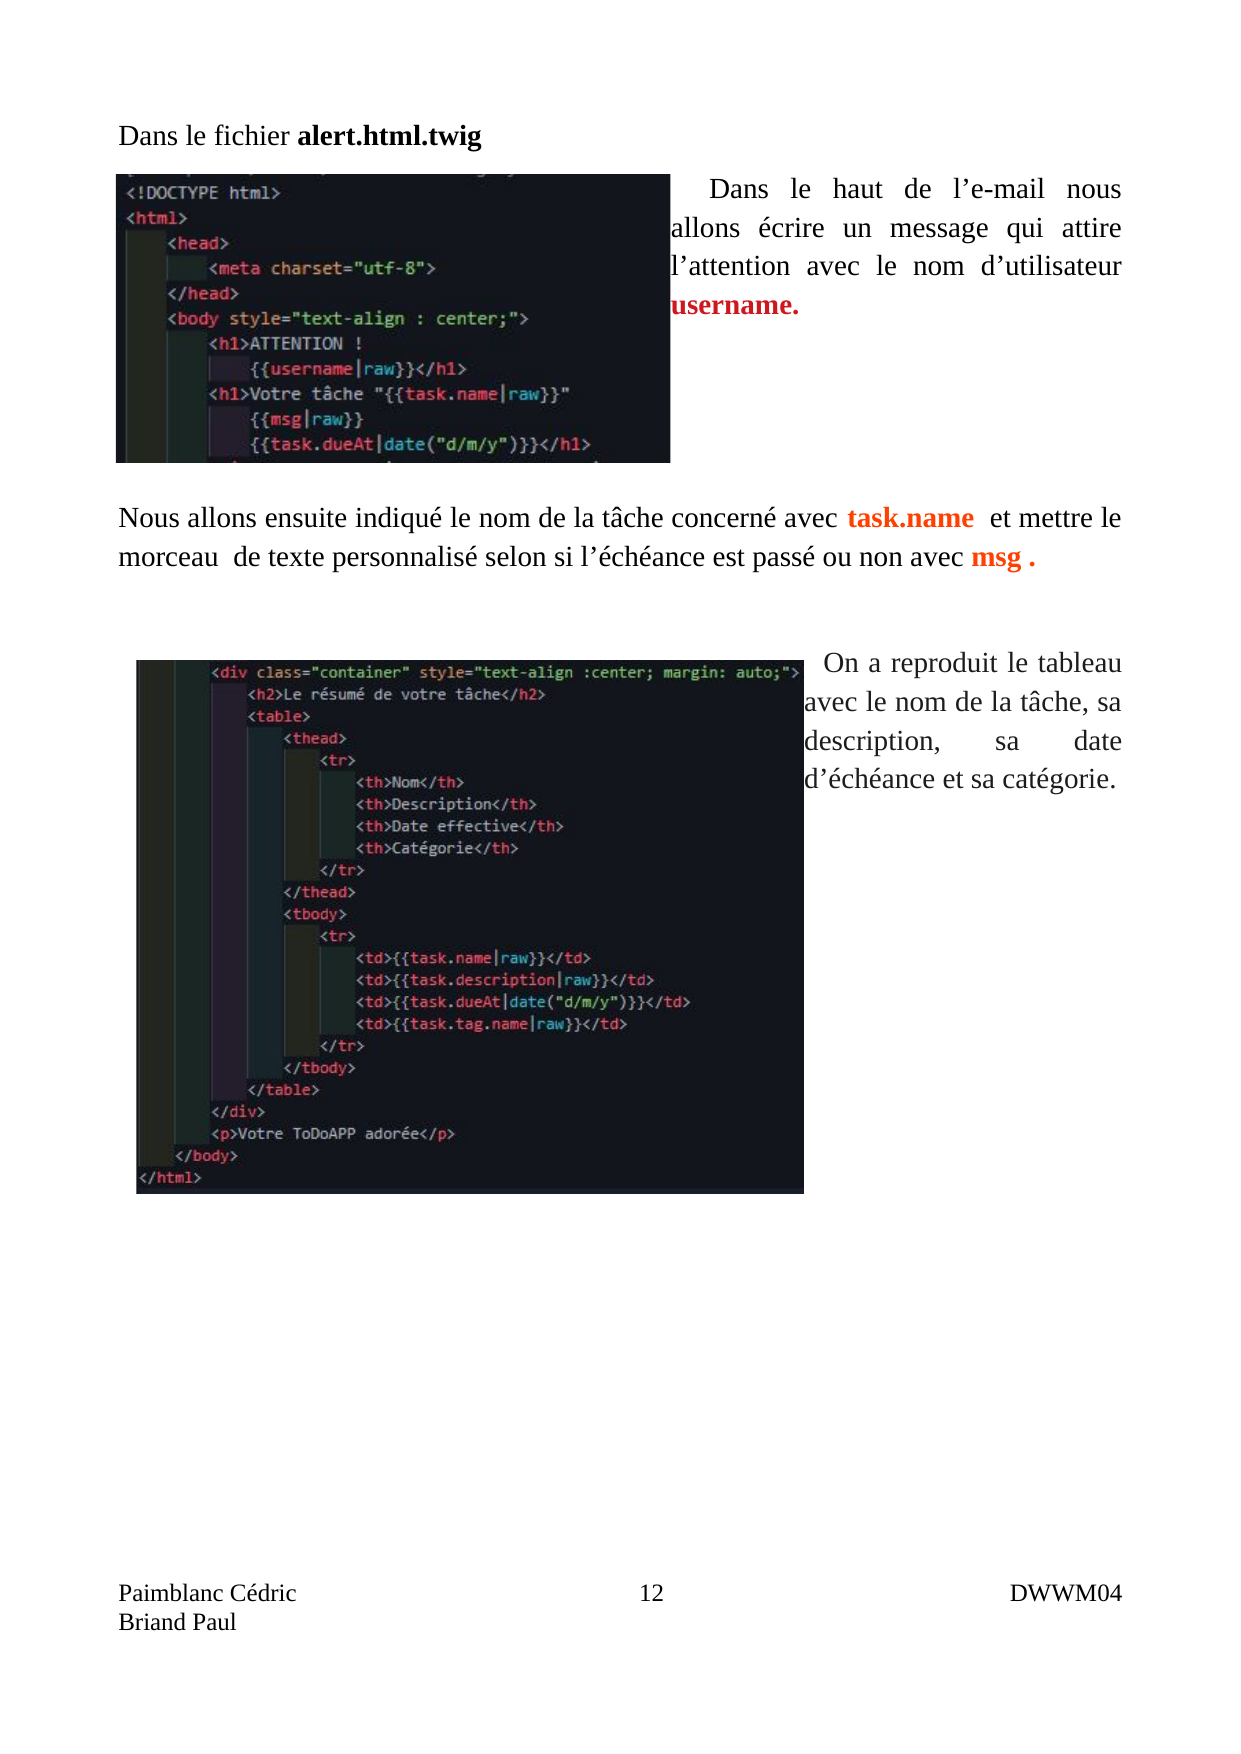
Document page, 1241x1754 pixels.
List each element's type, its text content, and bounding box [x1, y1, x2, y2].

text Nous allons ensuite indiqué le nom de la tâche concerné avec task.name et mettre le morceau de texte personnalisé selon si l’échéance est passé ou non avec msg . [118, 500, 1122, 572]
picture [115, 174, 671, 463]
picture [136, 660, 804, 1194]
text On a reproduit le tableau avec le nom de la tâche, sa description, sa date d’échéance et sa catégorie. [118, 646, 1122, 795]
text Dans le haut de l’e-mail nous allons écrire un message qui attire l’attention avec le nom d’utilisateur username. [118, 171, 1122, 321]
text Dans le fichier alert.html.twig [118, 118, 1122, 152]
